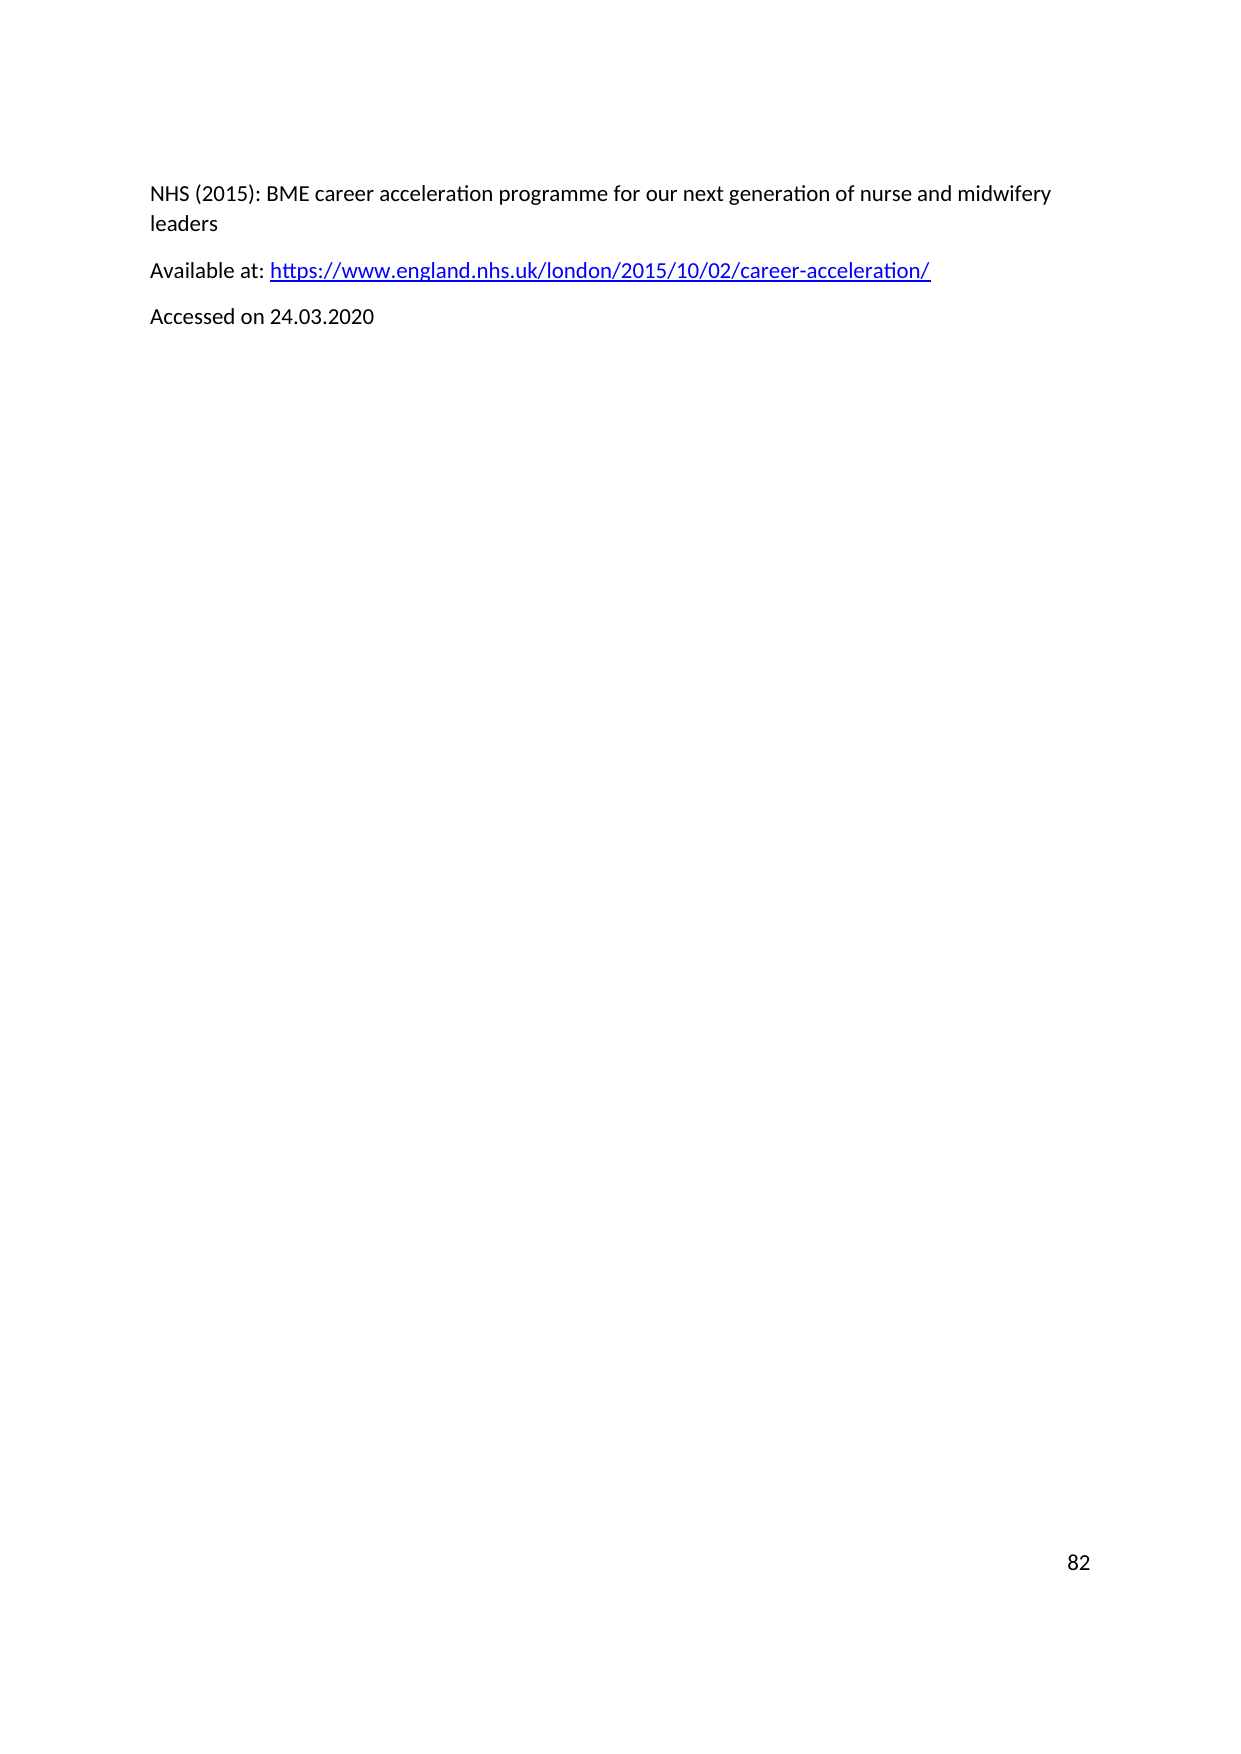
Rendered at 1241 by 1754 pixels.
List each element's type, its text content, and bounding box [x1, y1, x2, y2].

text Accessed on 24.03.2020 [150, 302, 1090, 331]
text NHS (2015): BME career acceleration programme for our next generation of nurse and midwifery leaders [150, 179, 1090, 237]
text Available at: https://www.england.nhs.uk/london/2015/10/02/career-acceleration/ [150, 256, 1090, 284]
